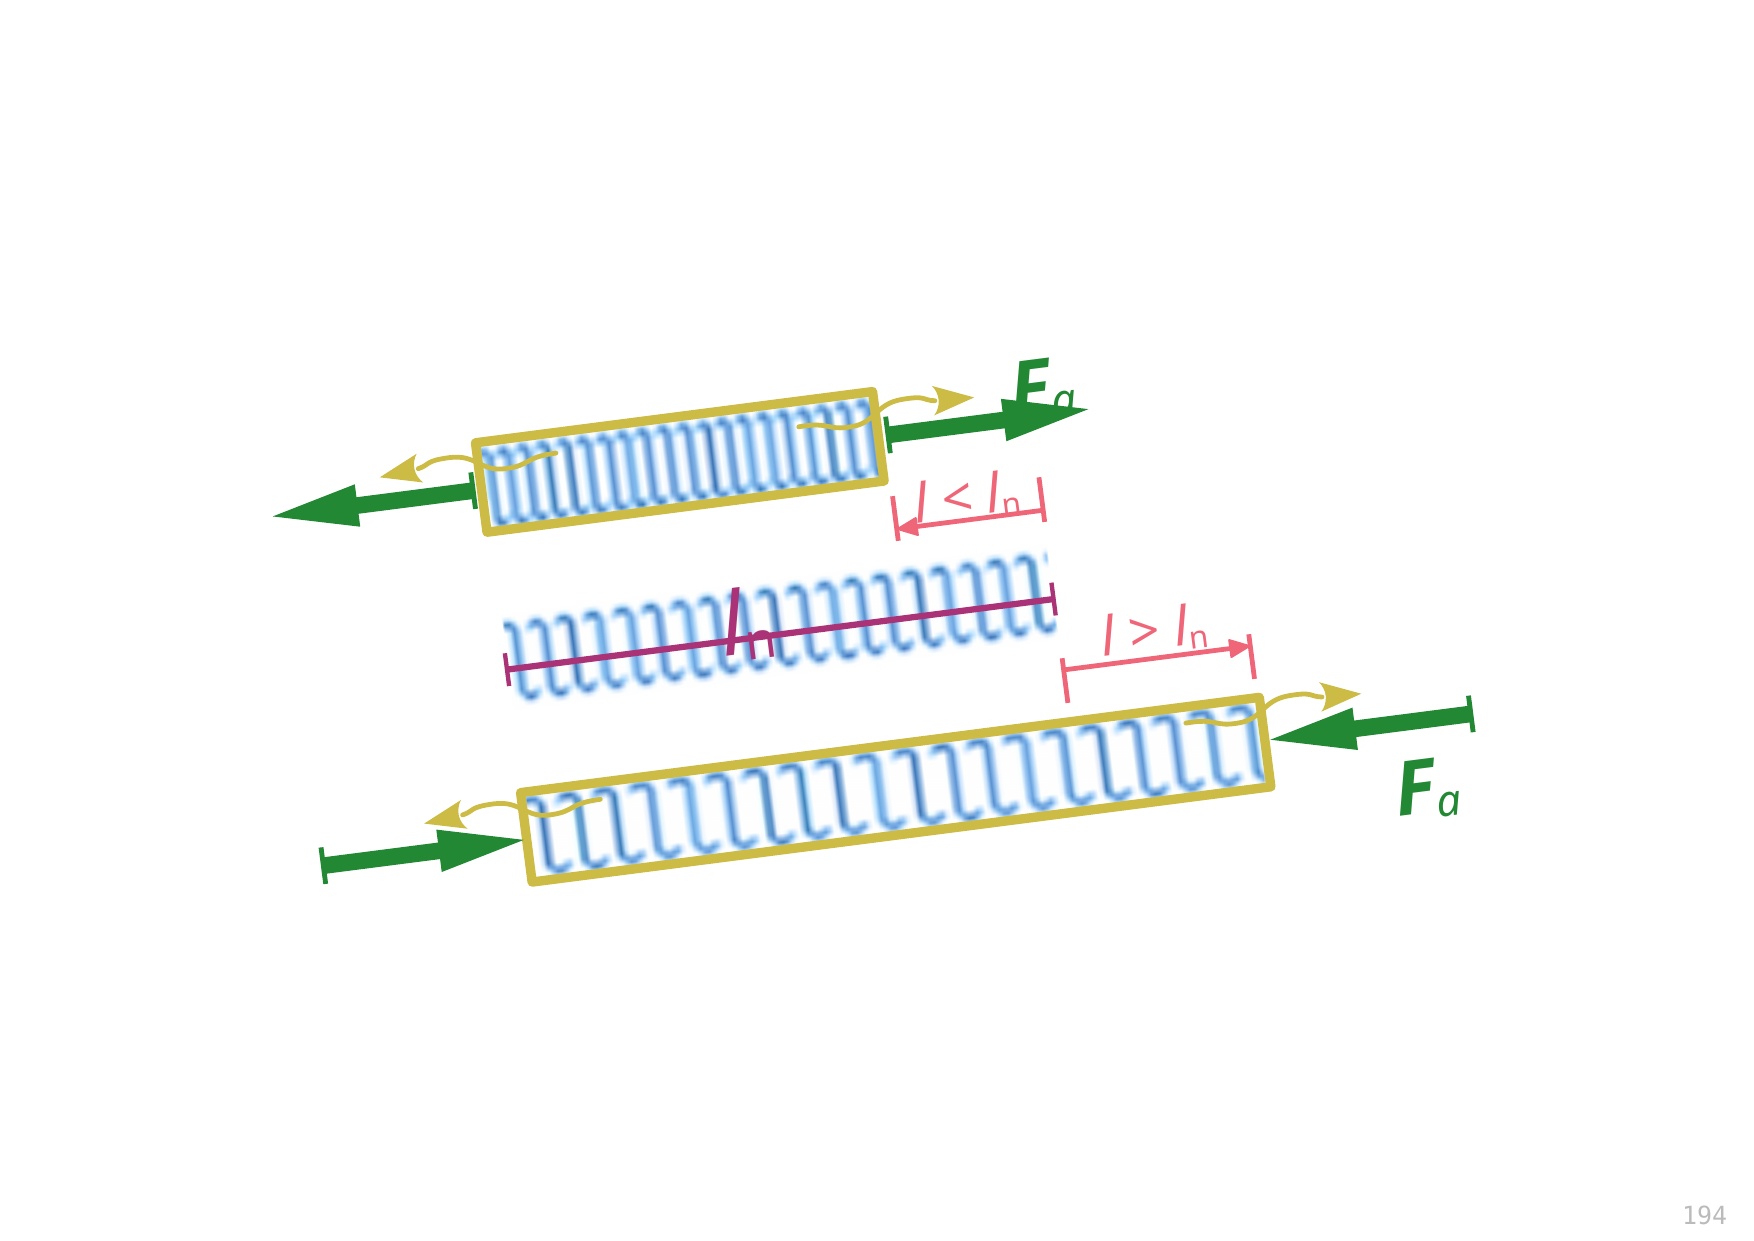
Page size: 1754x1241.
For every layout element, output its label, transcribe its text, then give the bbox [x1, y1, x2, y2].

text_box Fa [987, 319, 1090, 412]
picture [510, 603, 1059, 710]
text_box Fa [1373, 724, 1474, 821]
picture [501, 592, 676, 666]
picture [814, 544, 1052, 625]
picture [527, 703, 1265, 876]
picture [481, 398, 878, 526]
text_box ln [664, 531, 823, 661]
